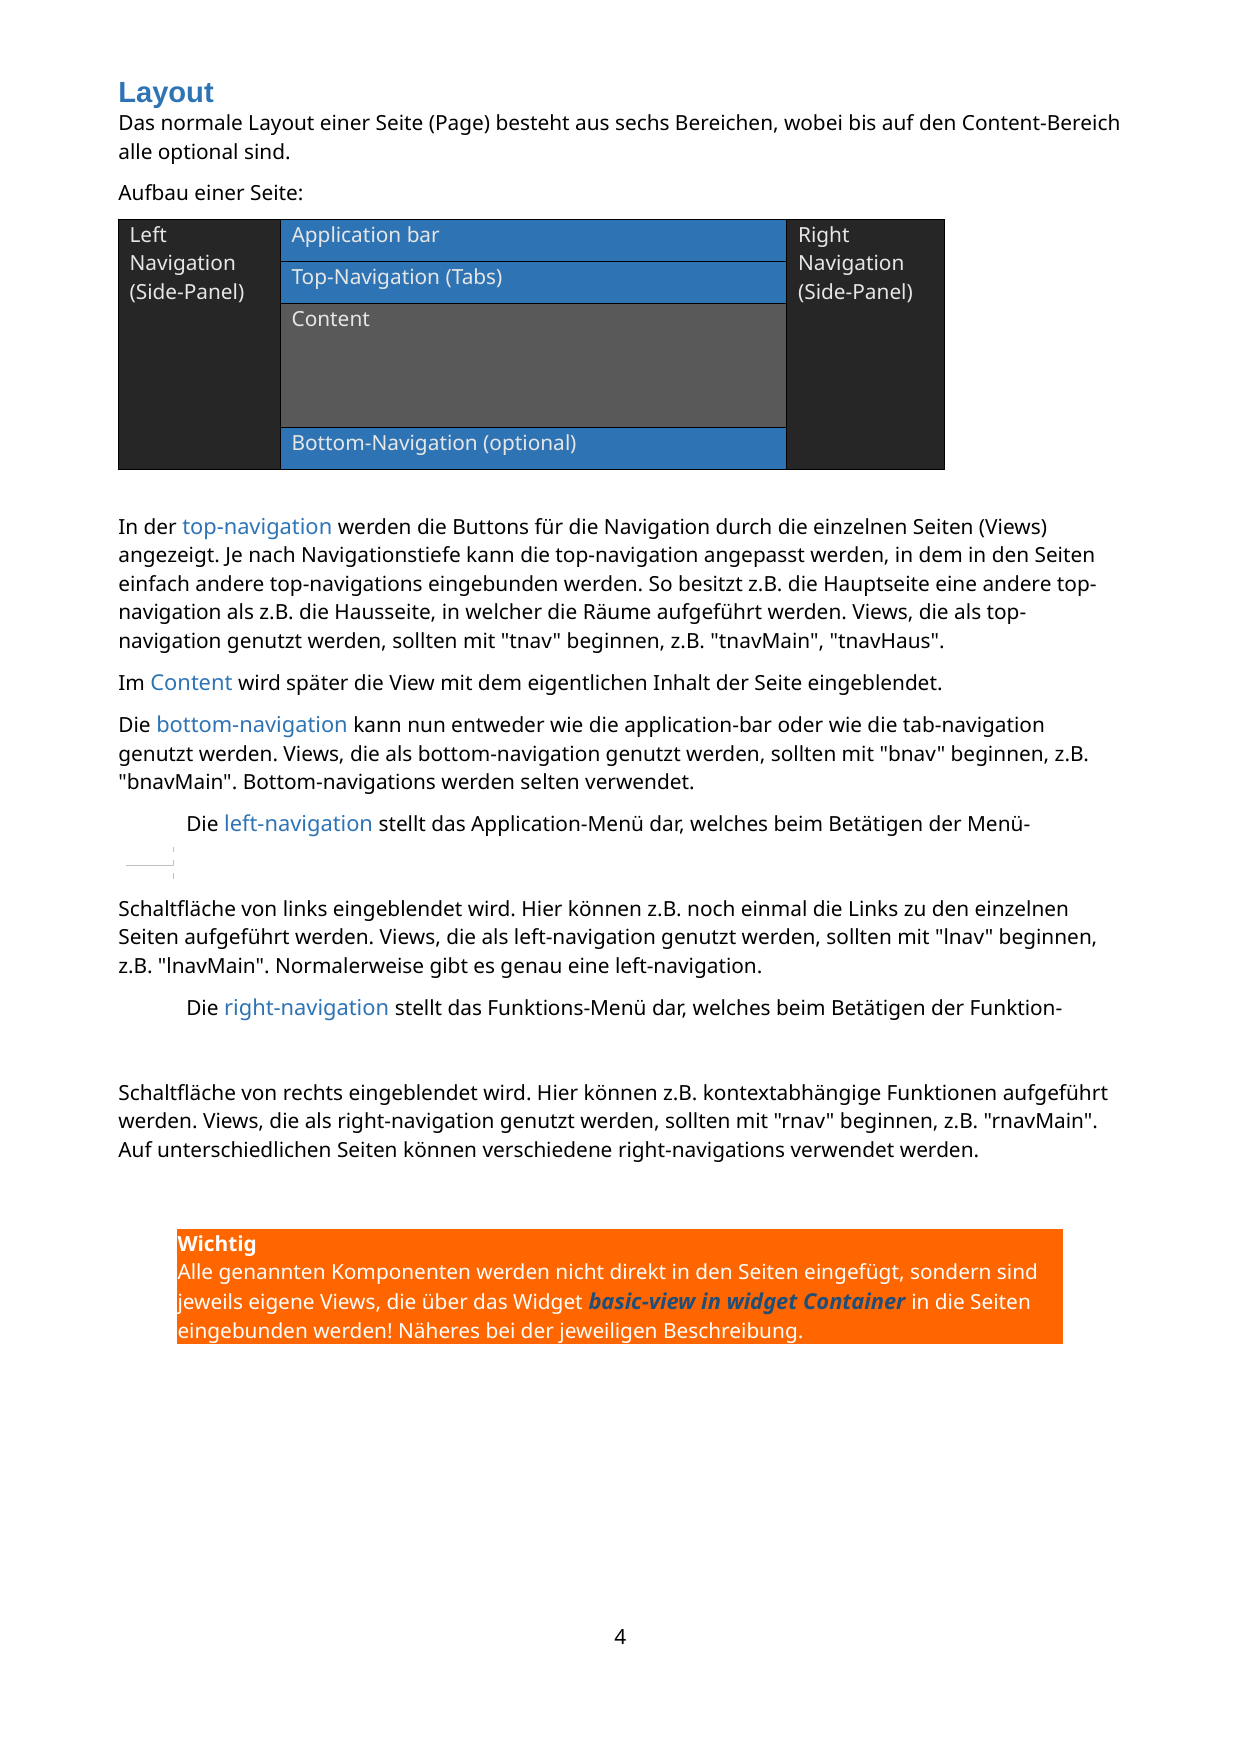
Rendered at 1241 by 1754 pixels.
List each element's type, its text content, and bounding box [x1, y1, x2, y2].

table_header Left Navigation (Side-Panel) [119, 220, 280, 469]
text Wichtig Alle genannten Komponenten werden nicht direkt in den Seiten eingefügt, sondern sind jeweils eigene Views, die über das Widget basic-view in widget Container in die Seiten eingebunden werden! Näheres bei der jeweiligen Beschreibung. [177, 1229, 1063, 1344]
text In der top-navigation werden die Buttons für die Navigation durch die einzelnen Seiten (Views) angezeigt. Je nach Navigationstiefe kann die top-navigation angepasst werden, in dem in den Seiten einfach andere top-navigations eingebunden werden. So besitzt z.B. die Hauptseite eine andere top-navigation als z.B. die Hausseite, in welcher die Räume aufgeführt werden. Views, die als top-navigation genutzt werden, sollten mit "tnav" beginnen, z.B. "tnavMain", "tnavHaus". [118, 511, 1122, 654]
table_header Application bar [281, 220, 786, 261]
text Die left-navigation stellt das Application-Menü dar, welches beim Betätigen der Menü-Schaltfläche von links eingeblendet wird. Hier können z.B. noch einmal die Links zu den einzelnen Seiten aufgeführt werden. Views, die als left-navigation genutzt werden, sollten mit "lnav" beginnen, z.B. "lnavMain". Normalerweise gibt es genau eine left-navigation. [118, 808, 1122, 979]
text Aufbau einer Seite: [118, 178, 1122, 206]
table_cell Bottom-Navigation (optional) [281, 428, 786, 469]
text Die right-navigation stellt das Funktions-Menü dar, welches beim Betätigen der Funktion-Schaltfläche von rechts eingeblendet wird. Hier können z.B. kontextabhängige Funktionen aufgeführt werden. Views, die als right-navigation genutzt werden, sollten mit "rnav" beginnen, z.B. "rnavMain". Auf unterschiedlichen Seiten können verschiedene right-navigations verwendet werden. [118, 992, 1122, 1163]
table_header Right Navigation (Side-Panel) [787, 220, 944, 469]
text Im Content wird später die View mit dem eigentlichen Inhalt der Seite eingeblendet. [118, 667, 1122, 696]
text Das normale Layout einer Seite (Page) besteht aus sechs Bereichen, wobei bis auf den Content-Bereich alle optional sind. [118, 108, 1122, 165]
table_cell Top-Navigation (Tabs) [281, 262, 786, 303]
table_cell Content [281, 304, 786, 427]
subtitle Layout [118, 75, 1122, 108]
text Die bottom-navigation kann nun entweder wie die application-bar oder wie die tab-navigation genutzt werden. Views, die als bottom-navigation genutzt werden, sollten mit "bnav" beginnen, z.B. "bnavMain". Bottom-navigations werden selten verwendet. [118, 709, 1122, 796]
